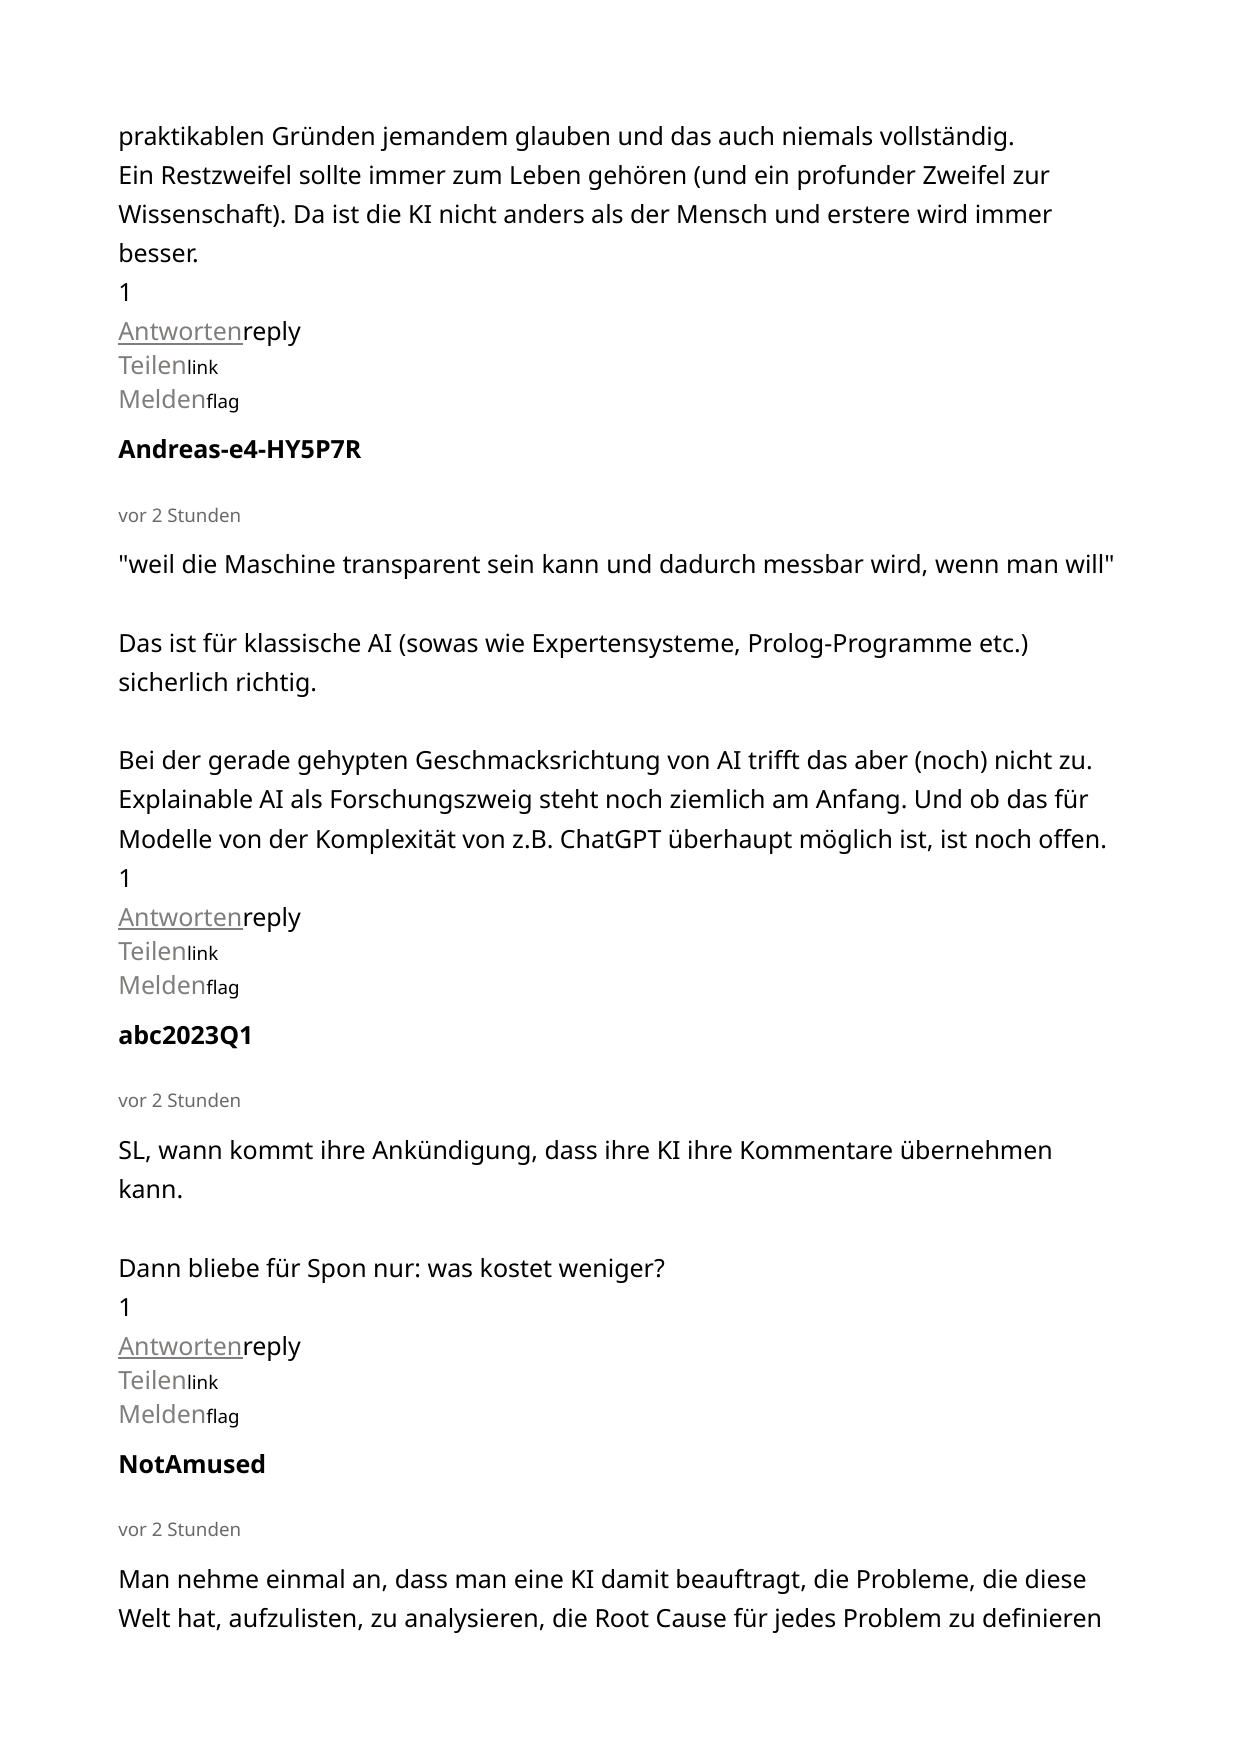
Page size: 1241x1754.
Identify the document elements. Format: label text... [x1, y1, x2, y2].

text SL, wann kommt ihre Ankündigung, dass ihre KI ihre Kommentare übernehmen kann. Dann bliebe für Spon nur: was kostet weniger? [118, 1133, 1122, 1284]
text 1 [118, 860, 1122, 894]
text 1 [118, 1289, 1122, 1323]
text Teilenlink [118, 348, 1122, 382]
text praktikablen Gründen jemandem glauben und das auch niemals vollständig. Ein Restzweifel sollte immer zum Leben gehören (und ein profunder Zweifel zur Wissenschaft). Da ist die KI nicht anders als der Mensch und erstere wird immer besser. [118, 118, 1122, 270]
text Man nehme einmal an, dass man eine KI damit beauftragt, die Probleme, die diese Welt hat, aufzulisten, zu analysieren, die Root Cause für jedes Problem zu definieren [118, 1562, 1122, 1635]
text abc2023Q1 [118, 1017, 1114, 1051]
text 1 [118, 275, 1122, 309]
text Meldenflag [118, 968, 1122, 1002]
text Meldenflag [118, 382, 1122, 416]
text vor 2 Stunden [118, 502, 1117, 528]
text Teilenlink [118, 934, 1122, 968]
text vor 2 Stunden [118, 1088, 1117, 1113]
text Meldenflag [118, 1397, 1122, 1431]
text "weil die Maschine transparent sein kann und dadurch messbar wird, wenn man will" Das ist für klassische AI (sowas wie Expertensysteme, Prolog-Programme etc.) sicherlich richtig. Bei der gerade gehypten Geschmacksrichtung von AI trifft das aber (noch) nicht zu. Explainable AI als Forschungszweig steht noch ziemlich am Anfang. Und ob das für Modelle von der Komplexität von z.B. ChatGPT überhaupt möglich ist, ist noch offen. [118, 547, 1122, 855]
text Antwortenreply [118, 1328, 1122, 1363]
text Andreas-e4-HY5P7R [118, 432, 1114, 466]
text Antwortenreply [118, 899, 1122, 934]
text Teilenlink [118, 1363, 1122, 1397]
text vor 2 Stunden [118, 1517, 1117, 1542]
text Antwortenreply [118, 314, 1122, 348]
text NotAmused [118, 1446, 1114, 1480]
